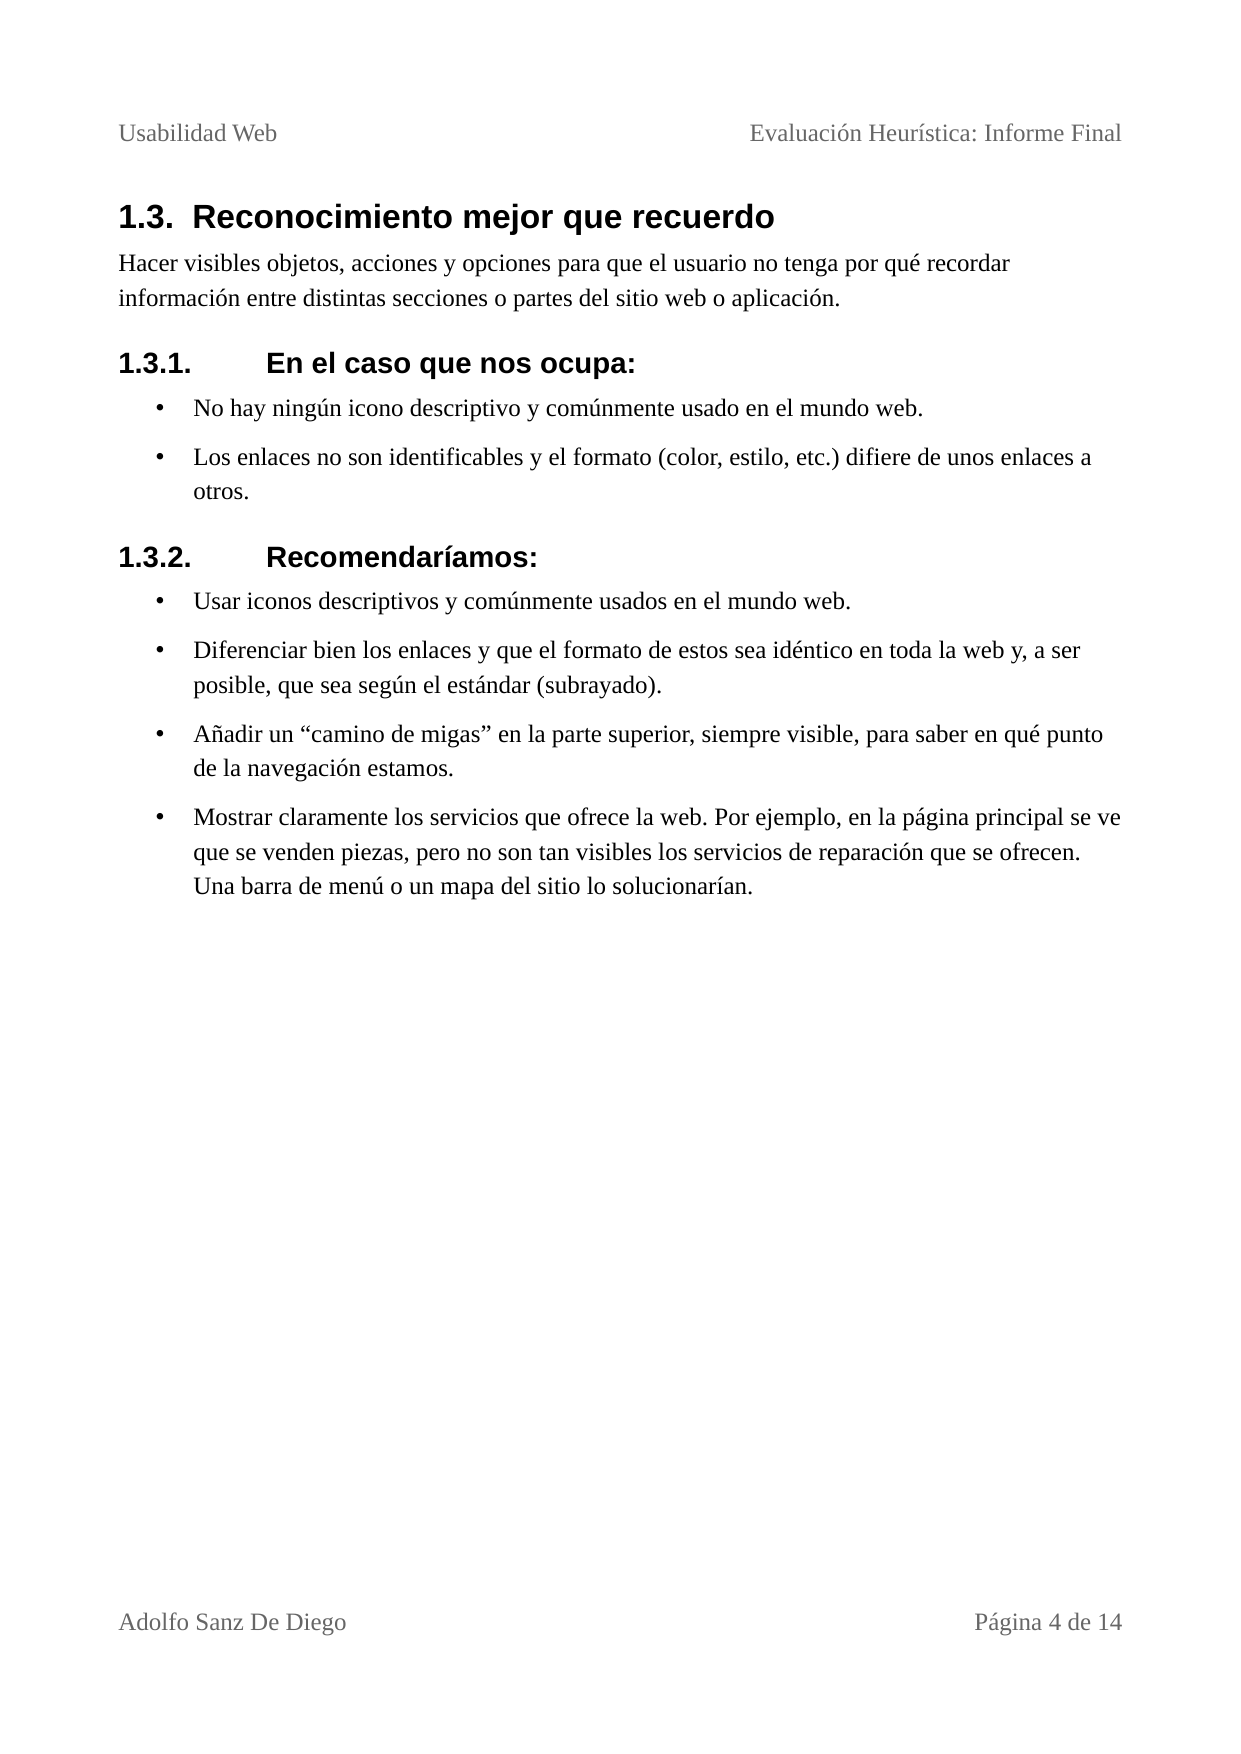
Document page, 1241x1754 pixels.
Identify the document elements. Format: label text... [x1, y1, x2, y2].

subtitle Reconocimiento mejor que recuerdo [118, 197, 1122, 236]
subtitle Recomendaríamos: [118, 540, 1122, 574]
subtitle En el caso que nos ocupa: [118, 346, 1122, 380]
list Añadir un “camino de migas” en la parte superior, siempre visible, para saber en qué punto de la navegación estamos. [156, 719, 1122, 782]
list Los enlaces no son identificables y el formato (color, estilo, etc.) difiere de unos enlaces a otros. [156, 442, 1122, 505]
list Diferenciar bien los enlaces y que el formato de estos sea idéntico en toda la web y, a ser posible, que sea según el estándar (subrayado). [156, 635, 1122, 698]
list Mostrar claramente los servicios que ofrece la web. Por ejemplo, en la página principal se ve que se venden piezas, pero no son tan visibles los servicios de reparación que se ofrecen. Una barra de menú o un mapa del sitio lo solucionarían. [156, 802, 1122, 900]
text Hacer visibles objetos, acciones y opciones para que el usuario no tenga por qué recordar información entre distintas secciones o partes del sitio web o aplicación. [118, 248, 1122, 312]
list Usar iconos descriptivos y comúnmente usados en el mundo web. [156, 586, 1122, 615]
list No hay ningún icono descriptivo y comúnmente usado en el mundo web. [156, 393, 1122, 421]
